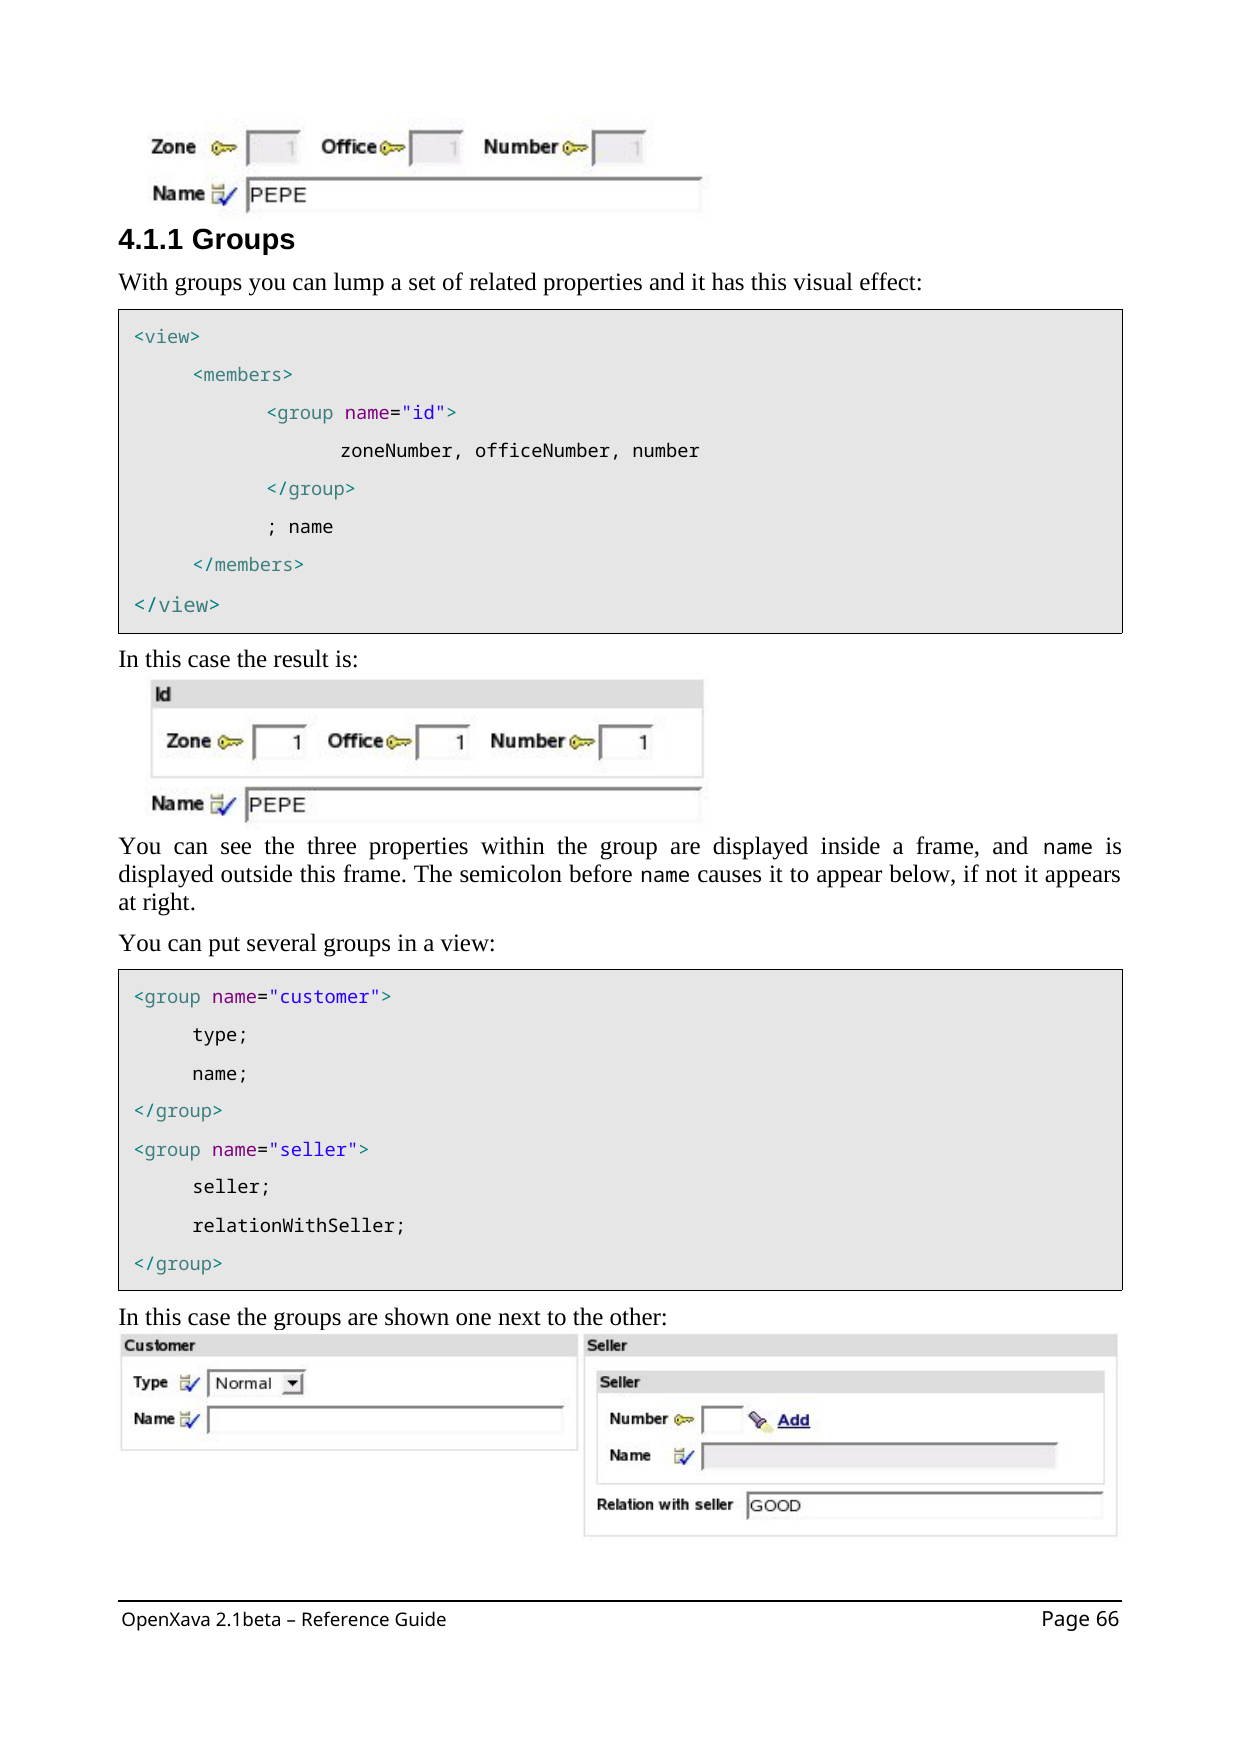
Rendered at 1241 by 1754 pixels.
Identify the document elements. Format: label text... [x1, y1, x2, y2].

text ; name [119, 499, 1122, 537]
text You can put several groups in a view: [118, 929, 1122, 956]
text <members> [119, 347, 1122, 385]
text <group name="seller"> [119, 1121, 1122, 1159]
text name; [119, 1045, 1122, 1083]
text </view> [119, 575, 1122, 633]
text zoneNumber, officeNumber, number [119, 423, 1122, 461]
text </group> [119, 1235, 1122, 1290]
text </members> [119, 537, 1122, 575]
text <view> [119, 310, 1122, 347]
text <group name="id"> [119, 385, 1122, 423]
subtitle Groups [118, 224, 1122, 256]
picture [147, 118, 717, 224]
picture [118, 1330, 1122, 1541]
text You can see the three properties within the group are displayed inside a frame, and name is displayed outside this frame. The semicolon before name causes it to appear below, if not it appears at right. [118, 832, 1122, 916]
text <group name="customer"> [119, 970, 1122, 1007]
text </group> [119, 1083, 1122, 1121]
text In this case the groups are shown one next to the other: [118, 1303, 1122, 1330]
text In this case the result is: [118, 645, 1122, 673]
text </group> [119, 461, 1122, 499]
text seller; [119, 1159, 1122, 1197]
picture [144, 673, 714, 832]
text type; [119, 1007, 1122, 1045]
text relationWithSeller; [119, 1197, 1122, 1235]
text With groups you can lump a set of related properties and it has this visual effect: [118, 268, 1122, 296]
